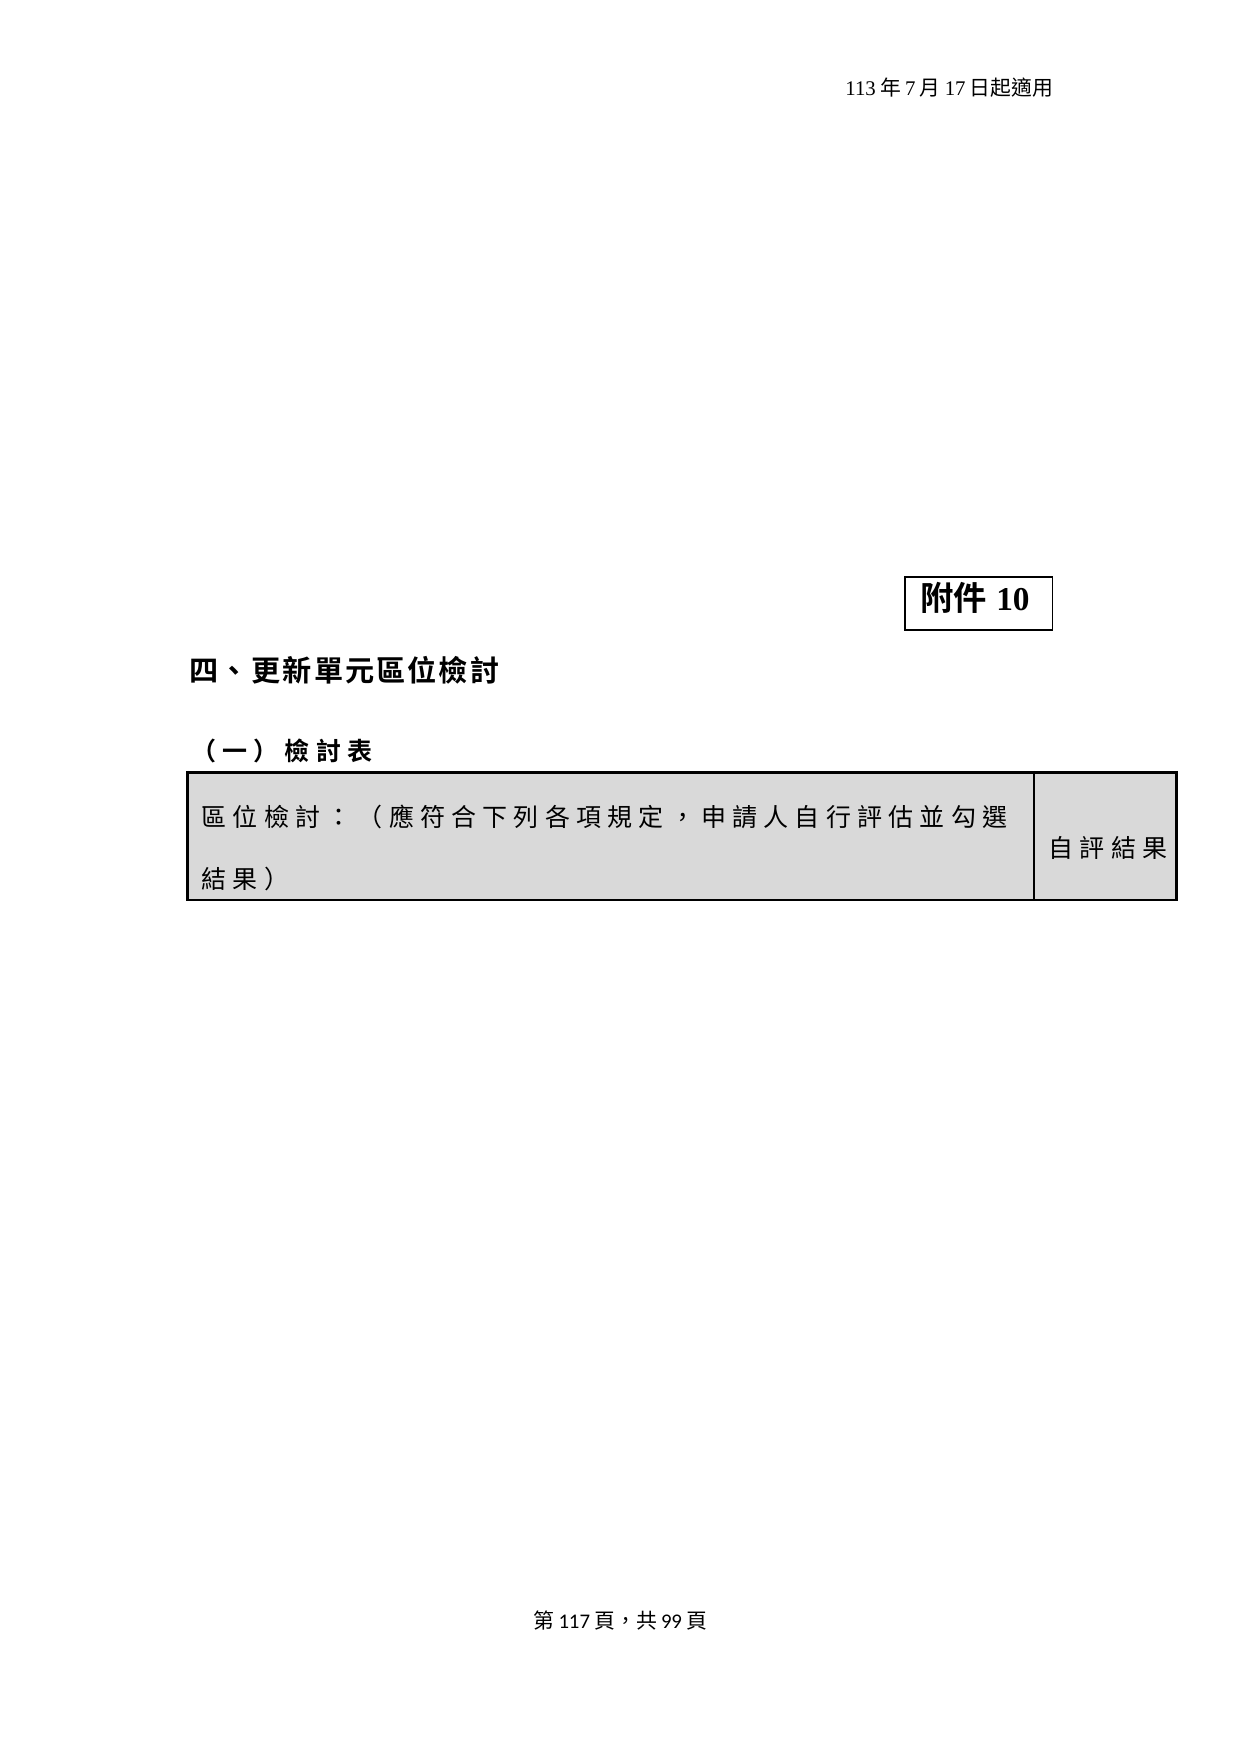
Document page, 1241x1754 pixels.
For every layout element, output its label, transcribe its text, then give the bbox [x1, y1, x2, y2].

text 四、更新單元區位檢討 [188, 627, 1052, 689]
table_header 自評結果 [1035, 774, 1175, 899]
table_header 區位檢討：（應符合下列各項規定，申請人自行評估並勾選結果） [189, 774, 1033, 899]
text （一）檢討表 [188, 708, 1052, 771]
